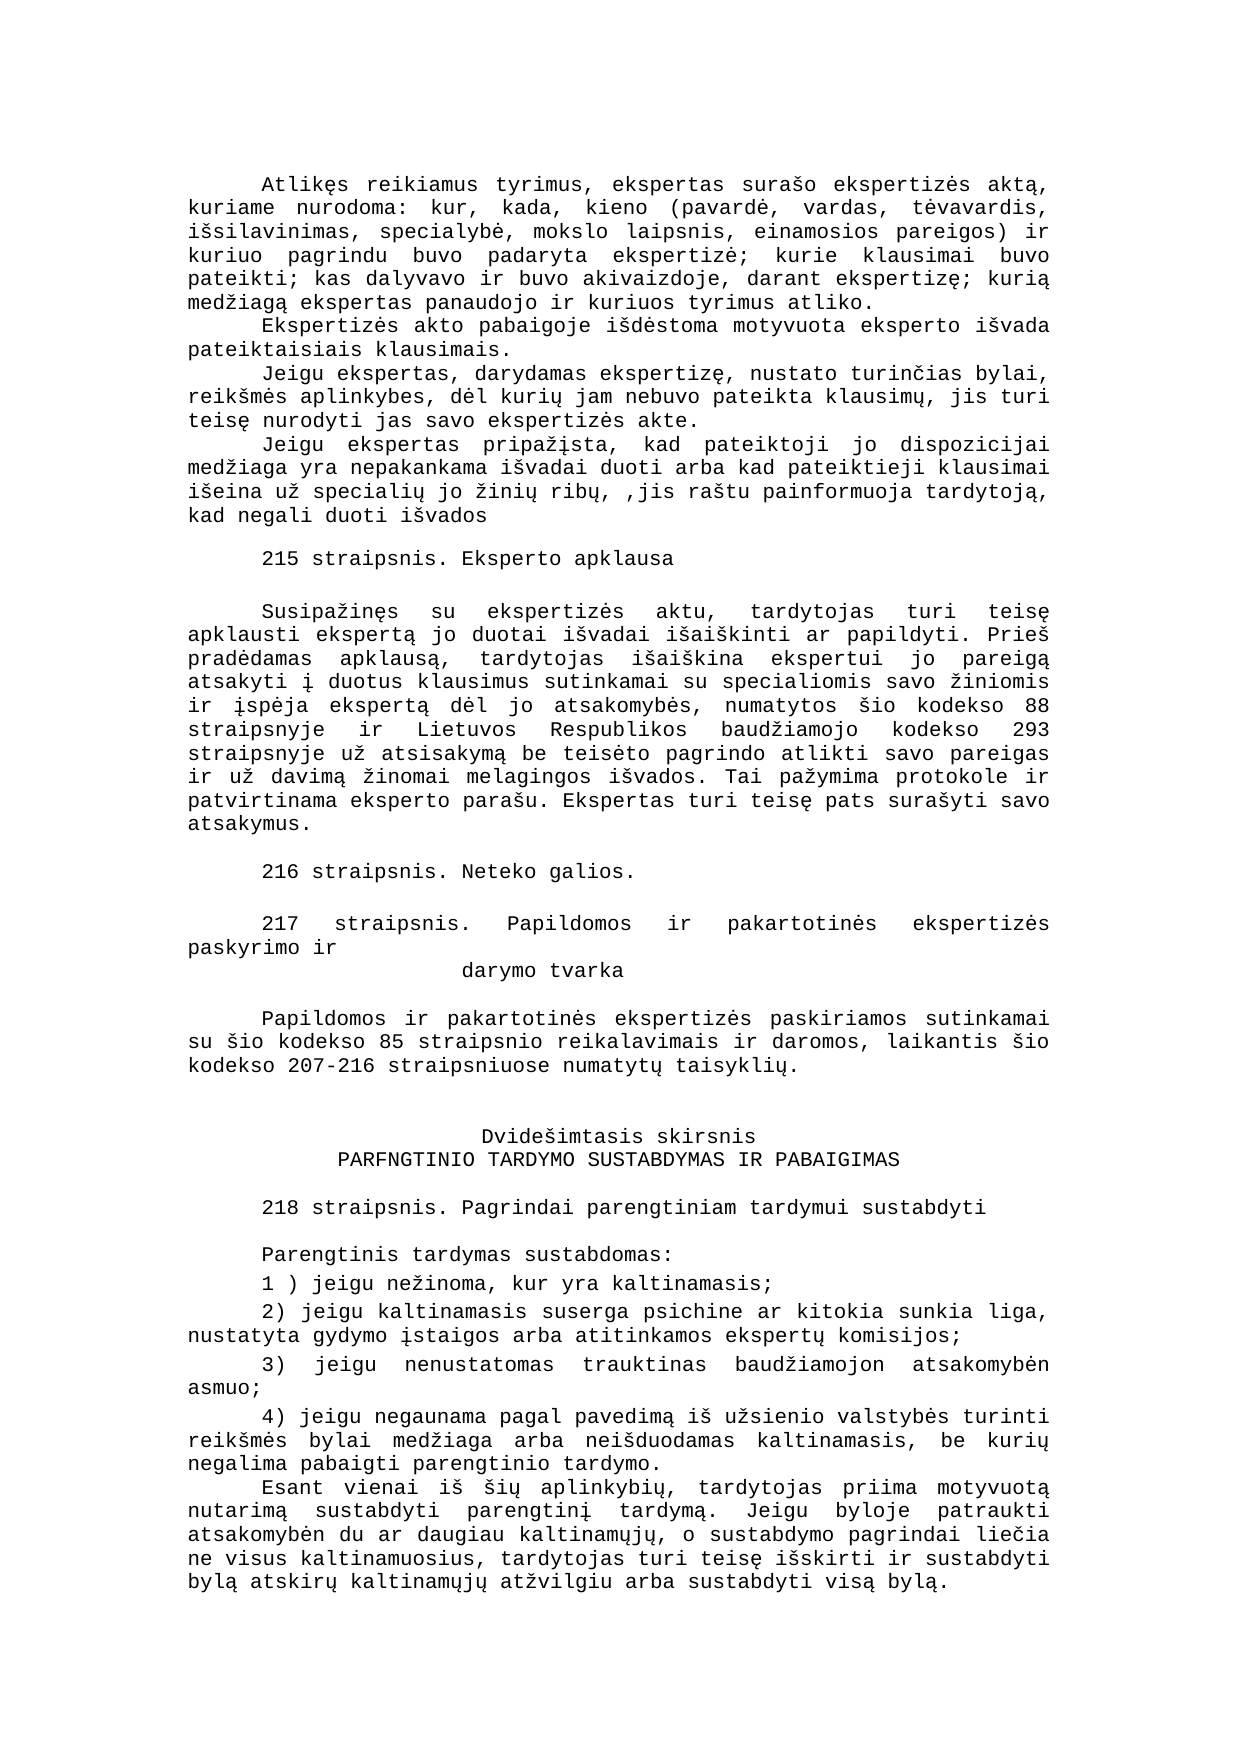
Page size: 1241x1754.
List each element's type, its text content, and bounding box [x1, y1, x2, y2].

text Esant vienai iš šių aplinkybių, tardytojas priima motyvuotą nutarimą sustabdyti parengtinį tardymą. Jeigu byloje patraukti atsakomybėn du ar daugiau kaltinamųjų, o sustabdymo pagrindai liečia ne visus kaltinamuosius, tardytojas turi teisę išskirti ir sustabdyti bylą atskirų kaltinamųjų atžvilgiu arba sustabdyti visą bylą. [187, 1477, 1050, 1595]
text 216 straipsnis. Neteko galios. [187, 861, 1050, 884]
text PARFNGTINIO TARDYMO SUSTABDYMAS IR PABAIGIMAS [187, 1149, 1050, 1173]
text Papildomos ir pakartotinės ekspertizės paskiriamos sutinkamai su šio kodekso 85 straipsnio reikalavimais ir daromos, laikantis šio kodekso 207-216 straipsniuose numatytų taisyklių. [187, 1008, 1050, 1078]
text 217 straipsnis. Papildomos ir pakartotinės ekspertizės paskyrimo ir [187, 913, 1050, 960]
text 2) jeigu kaltinamasis suserga psichine ar kitokia sunkia liga, nustatyta gydymo įstaigos arba atitinkamos ekspertų komisijos; [187, 1301, 1050, 1349]
text 215 straipsnis. Eksperto apklausa [187, 548, 1050, 572]
text Atlikęs reikiamus tyrimus, ekspertas surašo ekspertizės aktą, kuriame nurodoma: kur, kada, kieno (pavardė, vardas, tėvavardis, išsilavinimas, specialybė, mokslo laipsnis, einamosios pareigos) ir kuriuo pagrindu buvo padaryta ekspertizė; kurie klausimai buvo pateikti; kas dalyvavo ir buvo akivaizdoje, darant ekspertizę; kurią medžiagą ekspertas panaudojo ir kuriuos tyrimus atliko. [187, 174, 1050, 316]
text 218 straipsnis. Pagrindai parengtiniam tardymui sustabdyti [187, 1197, 1050, 1220]
text Jeigu ekspertas, darydamas ekspertizę, nustato turinčias bylai, reikšmės aplinkybes, dėl kurių jam nebuvo pateikta klausimų, jis turi teisę nurodyti jas savo ekspertizės akte. [187, 363, 1050, 434]
text darymo tvarka [187, 960, 1050, 984]
text 3) jeigu nenustatomas trauktinas baudžiamojon atsakomybėn asmuo; [187, 1354, 1050, 1401]
text Jeigu ekspertas pripažįsta, kad pateiktoji jo dispozicijai medžiaga yra nepakankama išvadai duoti arba kad pateiktieji klausimai išeina už specialių jo žinių ribų, ,jis raštu painformuoja tardytoją, kad negali duoti išvados [187, 434, 1050, 528]
text Dvidešimtasis skirsnis [187, 1126, 1050, 1149]
text 4) jeigu negaunama pagal pavedimą iš užsienio valstybės turinti reikšmės bylai medžiaga arba neišduodamas kaltinamasis, be kurių negalima pabaigti parengtinio tardymo. [187, 1406, 1050, 1477]
text Susipažinęs su ekspertizės aktu, tardytojas turi teisę apklausti ekspertą jo duotai išvadai išaiškinti ar papildyti. Prieš pradėdamas apklausą, tardytojas išaiškina ekspertui jo pareigą atsakyti į duotus klausimus sutinkamai su specialiomis savo žiniomis ir įspėja ekspertą dėl jo atsakomybės, numatytos šio kodekso 88 straipsnyje ir Lietuvos Respublikos baudžiamojo kodekso 293 straipsnyje už atsisakymą be teisėto pagrindo atlikti savo pareigas ir už davimą žinomai melagingos išvados. Tai pažymima protokole ir patvirtinama eksperto parašu. Ekspertas turi teisę pats surašyti savo atsakymus. [187, 601, 1050, 837]
text Ekspertizės akto pabaigoje išdėstoma motyvuota eksperto išvada pateiktaisiais klausimais. [187, 316, 1050, 363]
text 1 ) jeigu nežinoma, kur yra kaltinamasis; [187, 1273, 1050, 1296]
text Parengtinis tardymas sustabdomas: [187, 1244, 1050, 1268]
